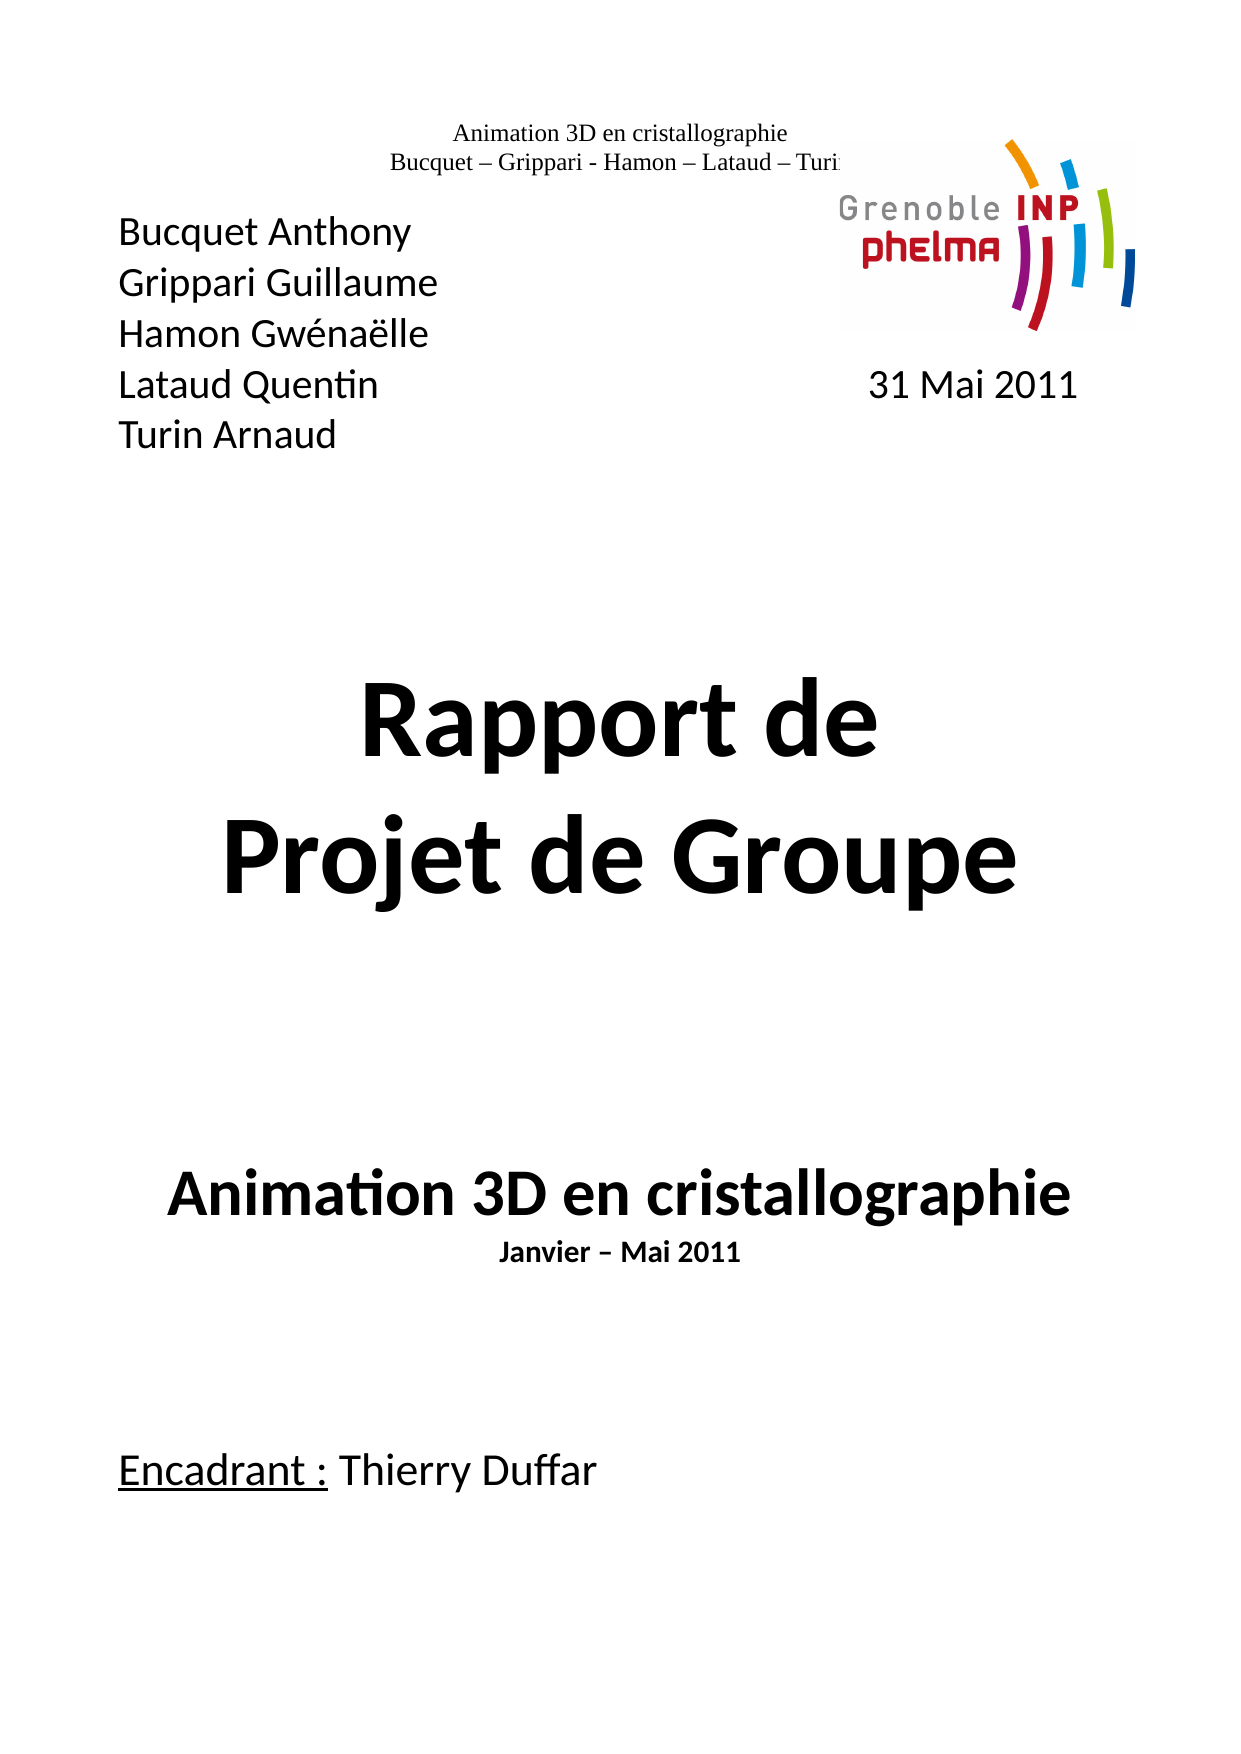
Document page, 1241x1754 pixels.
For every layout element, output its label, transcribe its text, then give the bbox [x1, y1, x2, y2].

picture [839, 139, 1135, 331]
text Animation 3D en cristallographie [118, 1151, 1122, 1232]
text Encadrant : Thierry Duffar [118, 1441, 1122, 1497]
text Janvier – Mai 2011 [118, 1232, 1122, 1270]
text Turin Arnaud [118, 408, 1122, 459]
text Lataud Quentin 31 Mai 2011 [118, 358, 1122, 408]
text Bucquet Anthony Grippari Guillaume Hamon Gwénaëlle [118, 331, 1122, 358]
text Rapport de Projet de Groupe [118, 647, 1122, 922]
